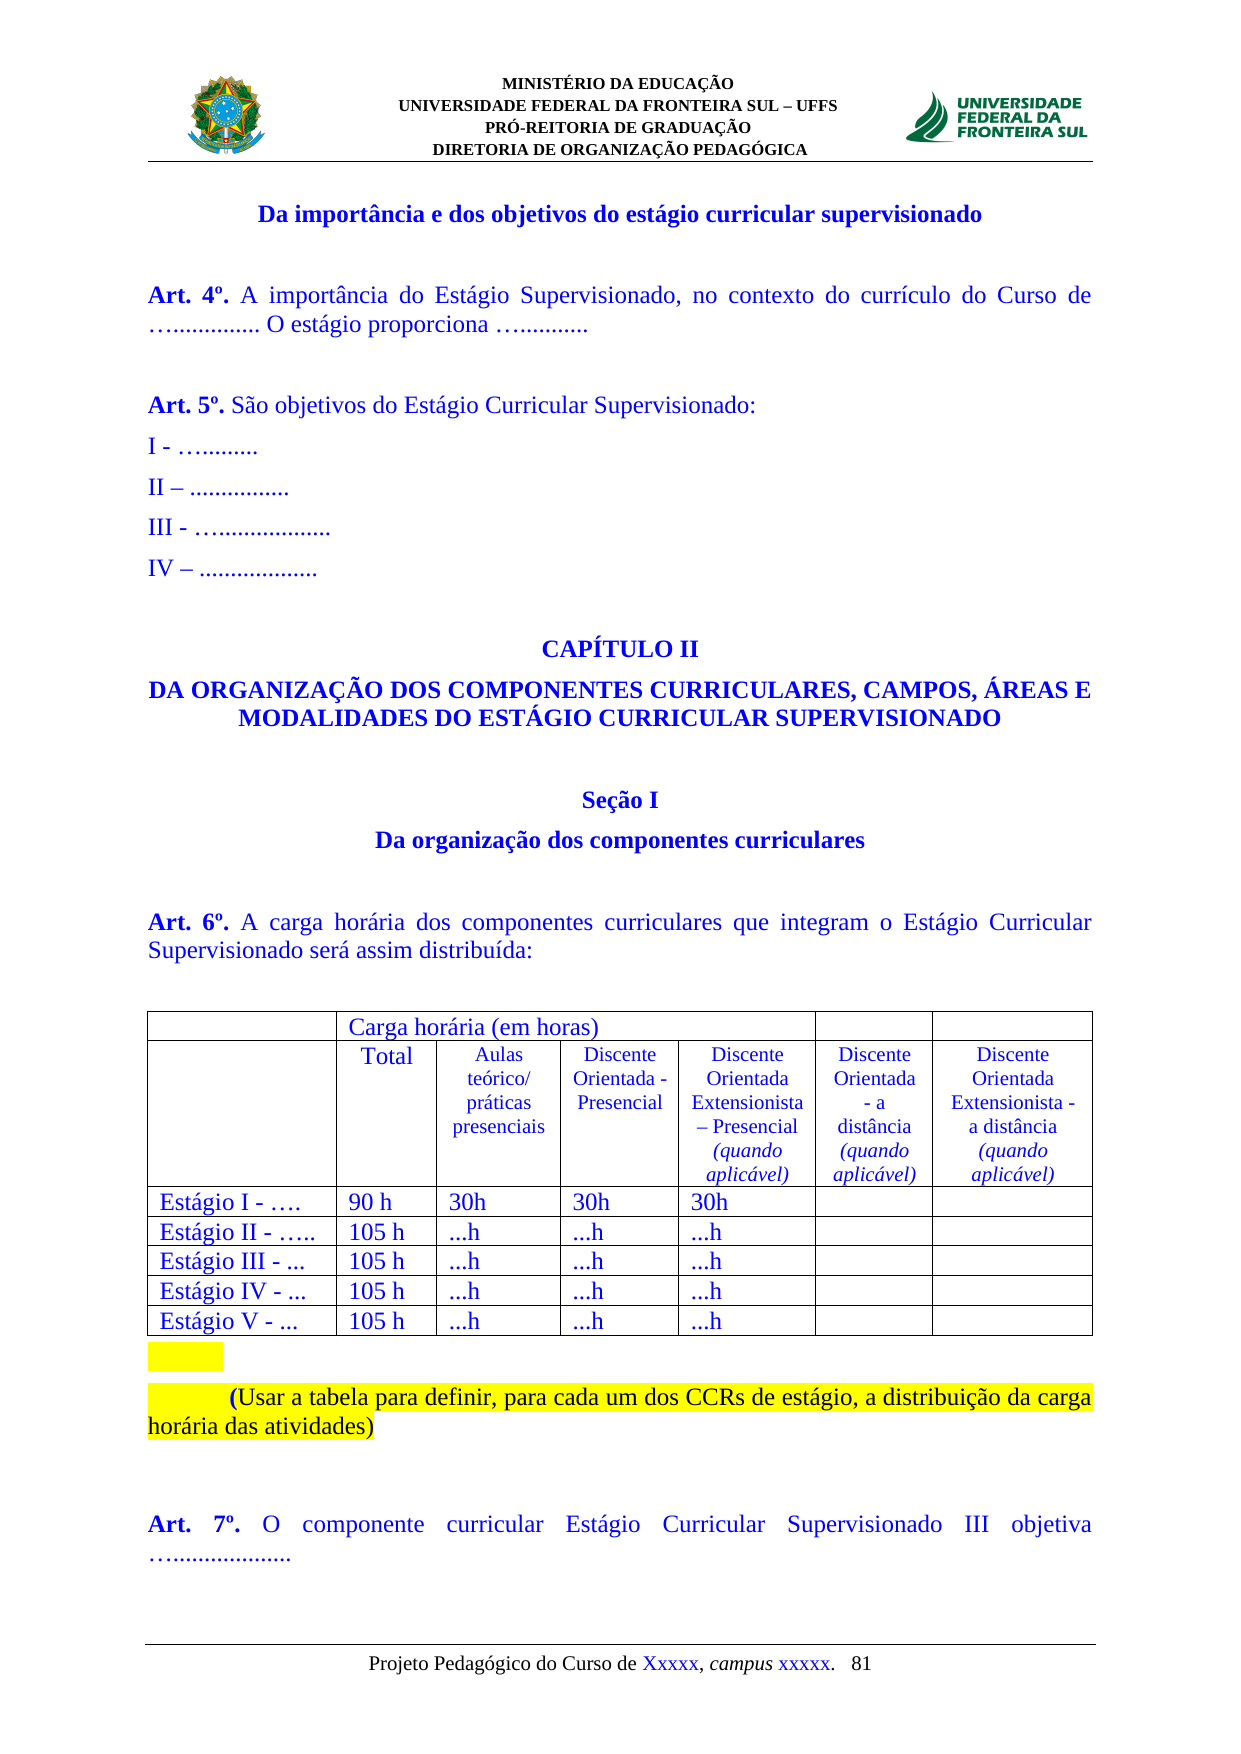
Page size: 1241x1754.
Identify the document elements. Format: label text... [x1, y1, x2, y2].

text II – ................ [148, 472, 1093, 500]
table_cell ...h [679, 1217, 815, 1245]
table_cell 30h [437, 1187, 560, 1216]
table_cell [816, 1306, 932, 1335]
table_cell Total [337, 1041, 436, 1186]
table_cell ...h [437, 1306, 560, 1335]
picture [187, 76, 265, 154]
text Art. 6º. A carga horária dos componentes curriculares que integram o Estágio Curricular Supervisionado será assim distribuída: [148, 907, 1093, 964]
table_cell ...h [437, 1246, 560, 1275]
text Seção I [148, 785, 1093, 813]
table_cell Estágio V - ... [148, 1306, 336, 1335]
table_cell ...h [437, 1276, 560, 1305]
picture [903, 90, 1090, 146]
text Art. 4º. A importância do Estágio Supervisionado, no contexto do currículo do Curso de ….............. O estágio proporciona …........... [148, 280, 1093, 338]
table_cell ...h [679, 1276, 815, 1305]
table_cell [816, 1246, 932, 1275]
table_cell Discente Orientada - Presencial [561, 1041, 678, 1186]
table_cell 30h [679, 1187, 815, 1216]
text CAPÍTULO II [148, 634, 1093, 663]
table_cell [933, 1276, 1092, 1305]
table_header [933, 1012, 1092, 1040]
table_cell [933, 1217, 1092, 1245]
table_cell ...h [679, 1246, 815, 1275]
table_cell 105 h [337, 1306, 436, 1335]
table_cell ...h [561, 1217, 678, 1245]
table_cell ...h [561, 1276, 678, 1305]
table_cell Aulas teórico/ práticas presenciais [437, 1041, 560, 1186]
table_cell ...h [561, 1306, 678, 1335]
text I - …......... [148, 431, 1093, 460]
table_header Carga horária (em horas) [337, 1012, 815, 1040]
list (Usar a tabela para definir, para cada um dos CCRs de estágio, a distribuição da carga horária das atividades) [148, 1382, 1093, 1440]
text Art. 7º. O componente curricular Estágio Curricular Supervisionado III objetiva …................... [148, 1509, 1093, 1567]
table_cell Discente Orientada - a distância (quando aplicável) [816, 1041, 932, 1186]
table_cell Estágio IV - ... [148, 1276, 336, 1305]
table_header [816, 1012, 932, 1040]
table_header [148, 1012, 336, 1040]
table_cell Discente Orientada Extensionista - a distância (quando aplicável) [933, 1041, 1092, 1186]
text III - ….................. [148, 512, 1093, 541]
table_cell [816, 1187, 932, 1216]
table_cell [933, 1246, 1092, 1275]
table_cell [933, 1187, 1092, 1216]
text DA ORGANIZAÇÃO DOS COMPONENTES CURRICULARES, CAMPOS, ÁREAS E MODALIDADES DO ESTÁGIO CURRICULAR SUPERVISIONADO [148, 675, 1093, 732]
table_cell 105 h [337, 1276, 436, 1305]
text Da organização dos componentes curriculares [148, 825, 1093, 854]
table_cell Estágio II - ….. [148, 1217, 336, 1245]
table_cell [148, 1041, 336, 1186]
table_cell [816, 1276, 932, 1305]
table_cell 90 h [337, 1187, 436, 1216]
table_cell 105 h [337, 1217, 436, 1245]
text Art. 5º. São objetivos do Estágio Curricular Supervisionado: [148, 390, 1093, 419]
table_cell ...h [679, 1306, 815, 1335]
table_cell Estágio III - ... [148, 1246, 336, 1275]
table_cell ...h [437, 1217, 560, 1245]
table_cell [816, 1217, 932, 1245]
table_cell Discente Orientada Extensionista – Presencial (quando aplicável) [679, 1041, 815, 1186]
table_cell Estágio I - …. [148, 1187, 336, 1216]
table_cell 105 h [337, 1246, 436, 1275]
text Da importância e dos objetivos do estágio curricular supervisionado [148, 199, 1093, 228]
table_cell ...h [561, 1246, 678, 1275]
text IV – ................... [148, 553, 1093, 582]
table_cell 30h [561, 1187, 678, 1216]
table_cell [933, 1306, 1092, 1335]
